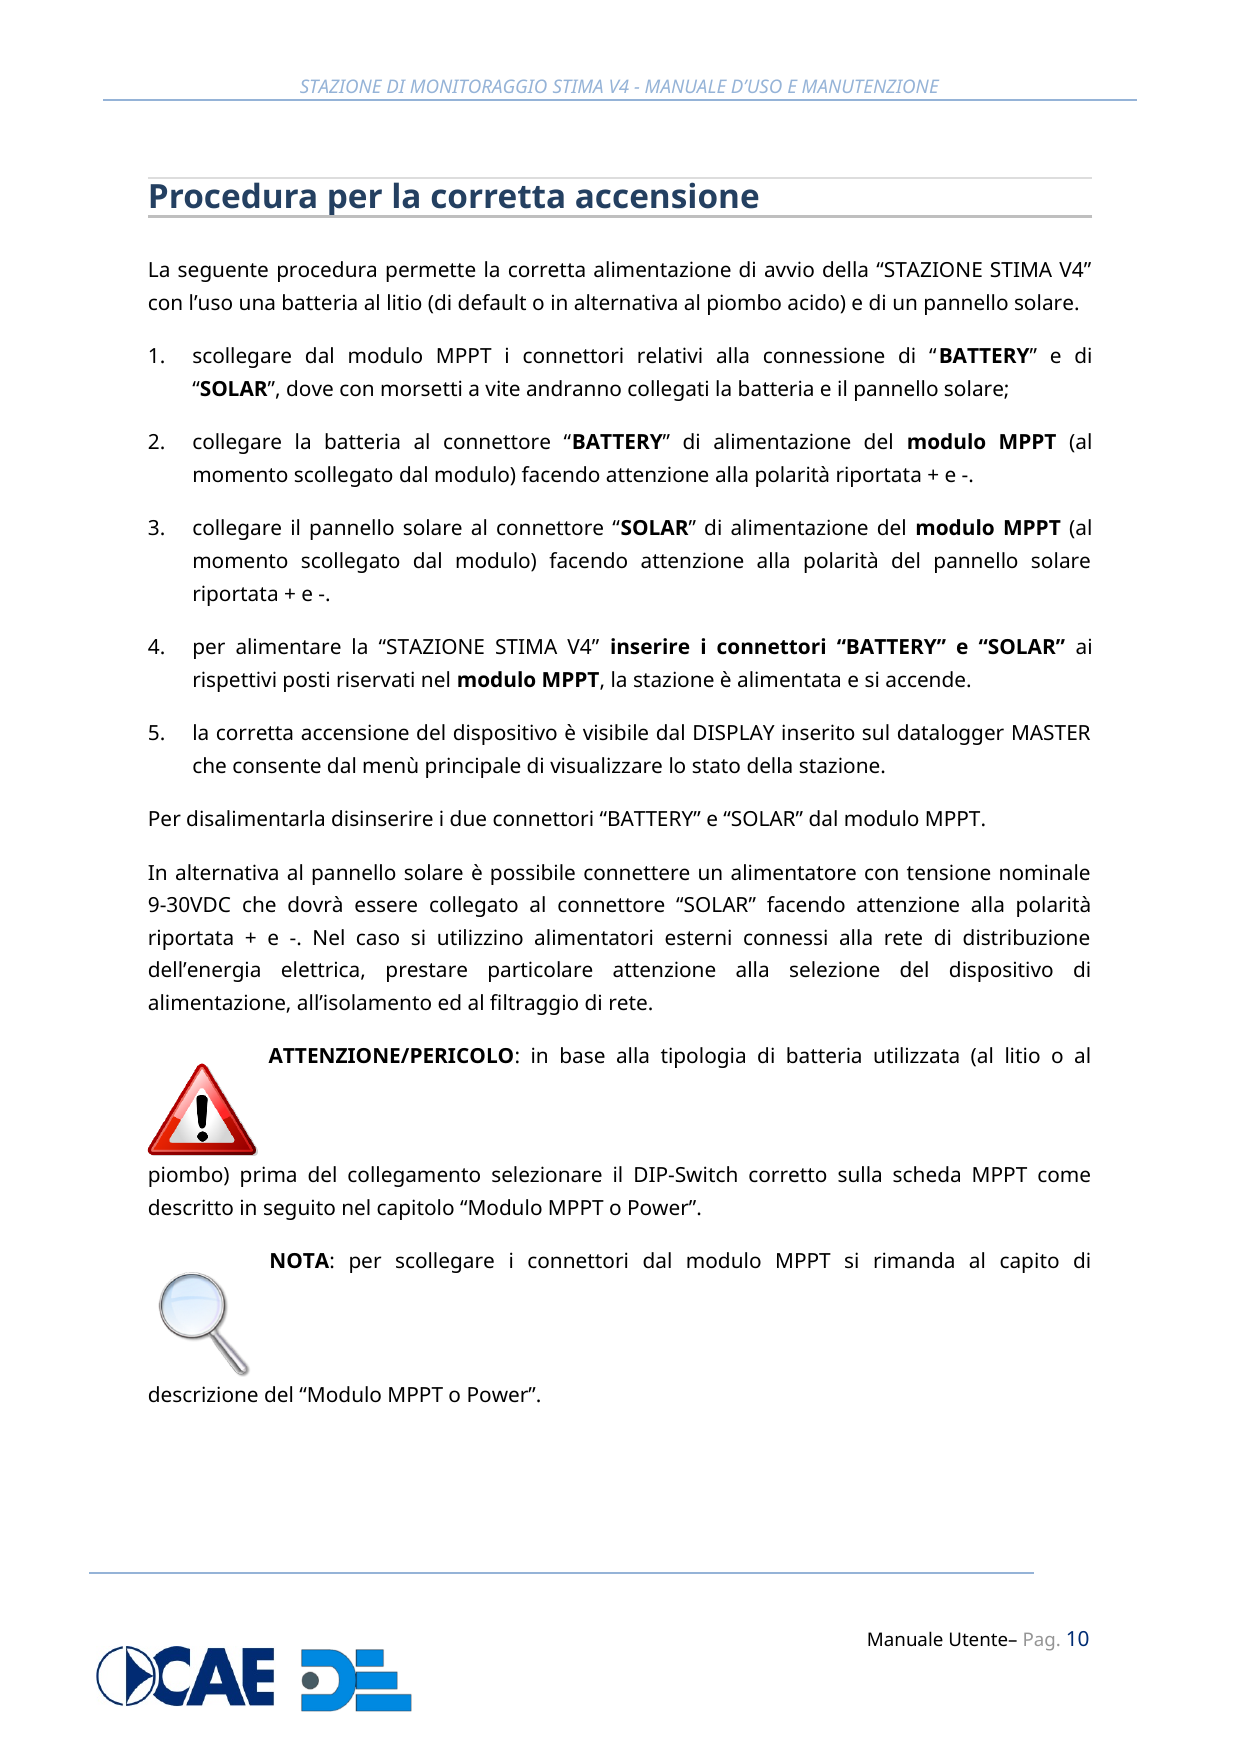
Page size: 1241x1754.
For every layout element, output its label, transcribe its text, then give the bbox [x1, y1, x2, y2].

list la corretta accensione del dispositivo è visibile dal DISPLAY inserito sul datalogger MASTER che consente dal menù principale di visualizzare lo stato della stazione. [148, 718, 1092, 779]
text ATTENZIONE/PERICOLO: in base alla tipologia di batteria utilizzata (al litio o al piombo) prima del collegamento selezionare il DIP-Switch corretto sulla scheda MPPT come descritto in seguito nel capitolo “Modulo MPPT o Power”. [148, 1041, 1092, 1221]
text In alternativa al pannello solare è possibile connettere un alimentatore con tensione nominale 9-30VDC che dovrà essere collegato al connettore “SOLAR” facendo attenzione alla polarità riportata + e -. Nel caso si utilizzino alimentatori esterni connessi alla rete di distribuzione dell’energia elettrica, prestare particolare attenzione alla selezione del dispositivo di alimentazione, all’isolamento ed al filtraggio di rete. [148, 858, 1092, 1016]
list per alimentare la “STAZIONE STIMA V4” inserire i connettori “BATTERY” e “SOLAR” ai rispettivi posti riservati nel modulo MPPT, la stazione è alimentata e si accende. [148, 632, 1092, 693]
list collegare la batteria al connettore “BATTERY” di alimentazione del modulo MPPT (al momento scollegato dal modulo) facendo attenzione alla polarità riportata + e -. [148, 427, 1092, 488]
subtitle Procedura per la corretta accensione [148, 179, 1092, 215]
list collegare il pannello solare al connettore “SOLAR” di alimentazione del modulo MPPT (al momento scollegato dal modulo) facendo attenzione alla polarità del pannello solare riportata + e -. [148, 513, 1092, 607]
text Per disalimentarla disinserire i due connettori “BATTERY” e “SOLAR” dal modulo MPPT. [148, 804, 1092, 833]
list scollegare dal modulo MPPT i connettori relativi alla connessione di “BATTERY” e di “SOLAR”, dove con morsetti a vite andranno collegati la batteria e il pannello solare; [148, 341, 1092, 402]
text La seguente procedura permette la corretta alimentazione di avvio della “STAZIONE STIMA V4” con l’uso una batteria al litio (di default o in alternativa al piombo acido) e di un pannello solare. [148, 255, 1092, 316]
text NOTA: per scollegare i connettori dal modulo MPPT si rimanda al capito di descrizione del “Modulo MPPT o Power”. [148, 1246, 1092, 1409]
